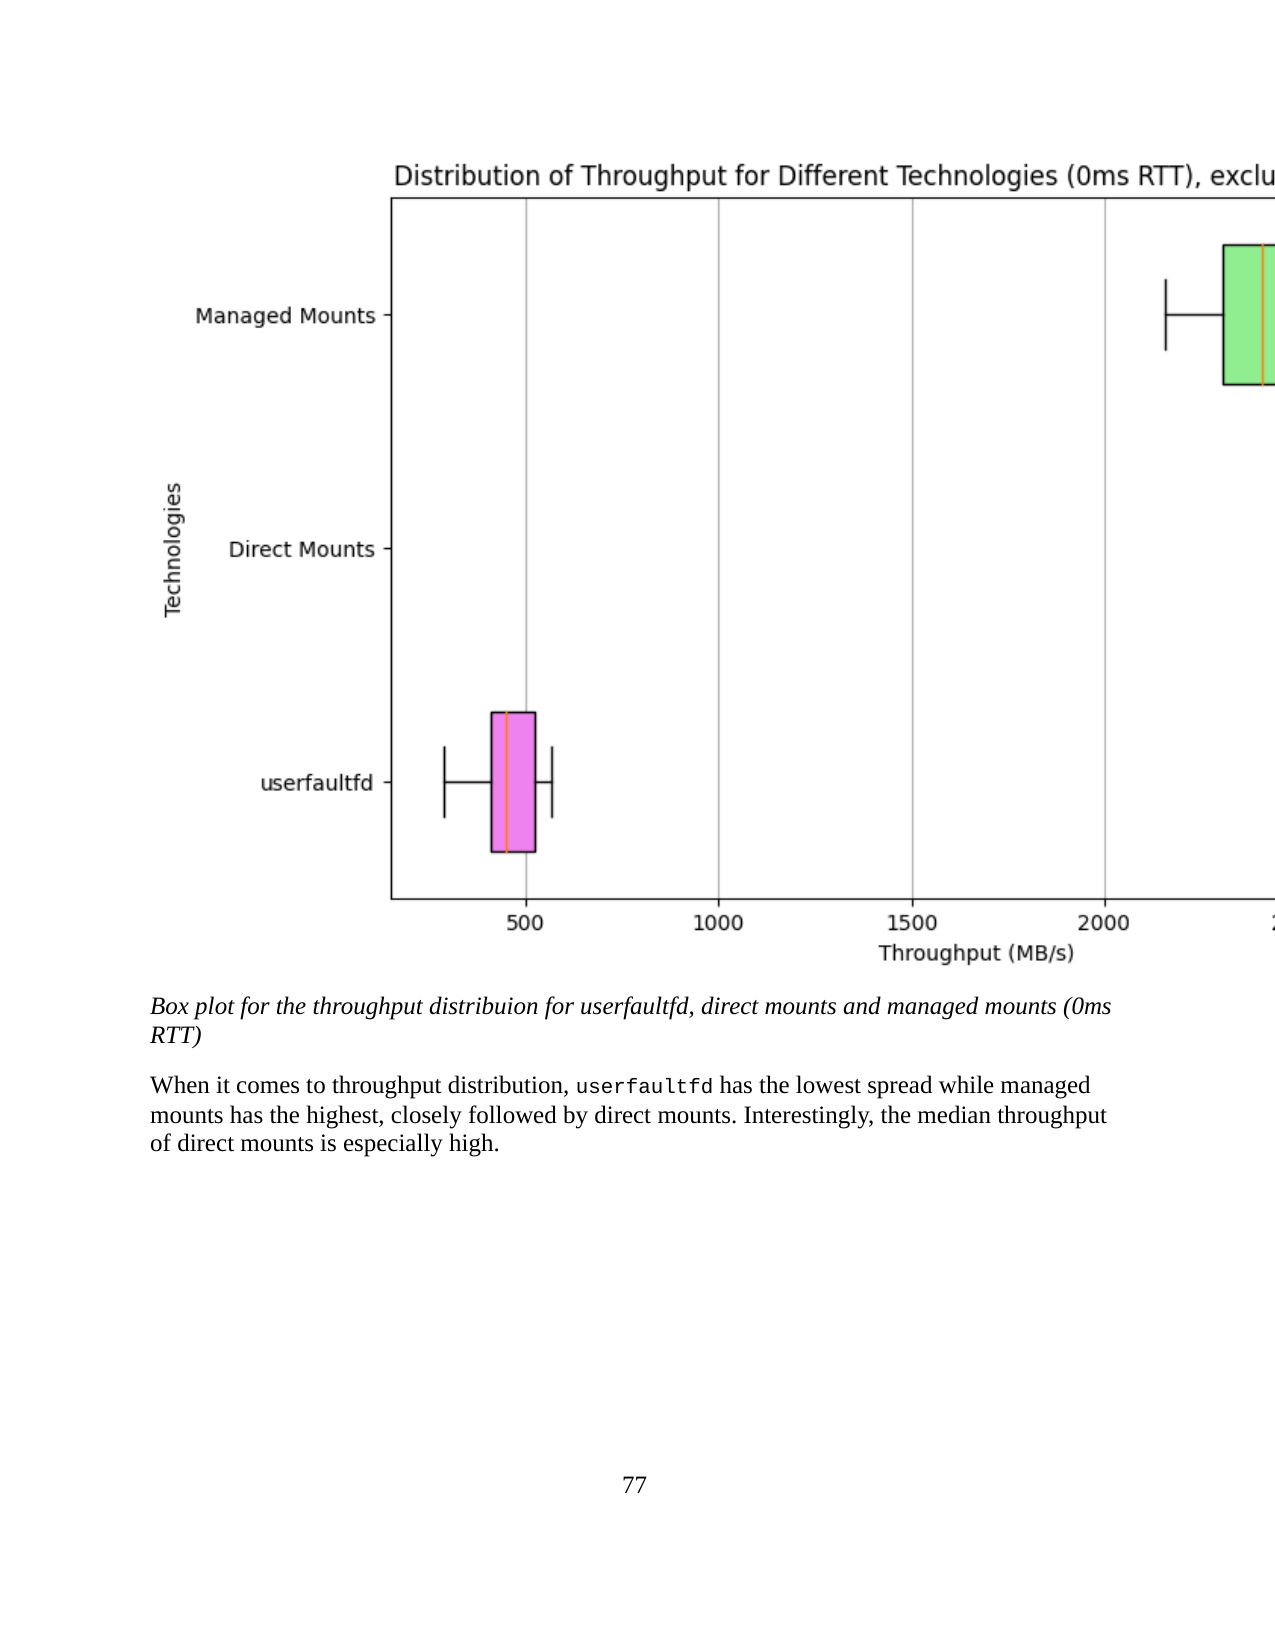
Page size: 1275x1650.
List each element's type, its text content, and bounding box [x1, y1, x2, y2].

text When it comes to throughput distribution, userfaultfd has the lowest spread while managed mounts has the highest, closely followed by direct mounts. Interestingly, the median throughput of direct mounts is especially high. [150, 1070, 1125, 1157]
text Box plot for the throughput distribuion for userfaultfd, direct mounts and managed mounts (0ms RTT) [150, 991, 1125, 1049]
picture [150, 150, 1275, 979]
